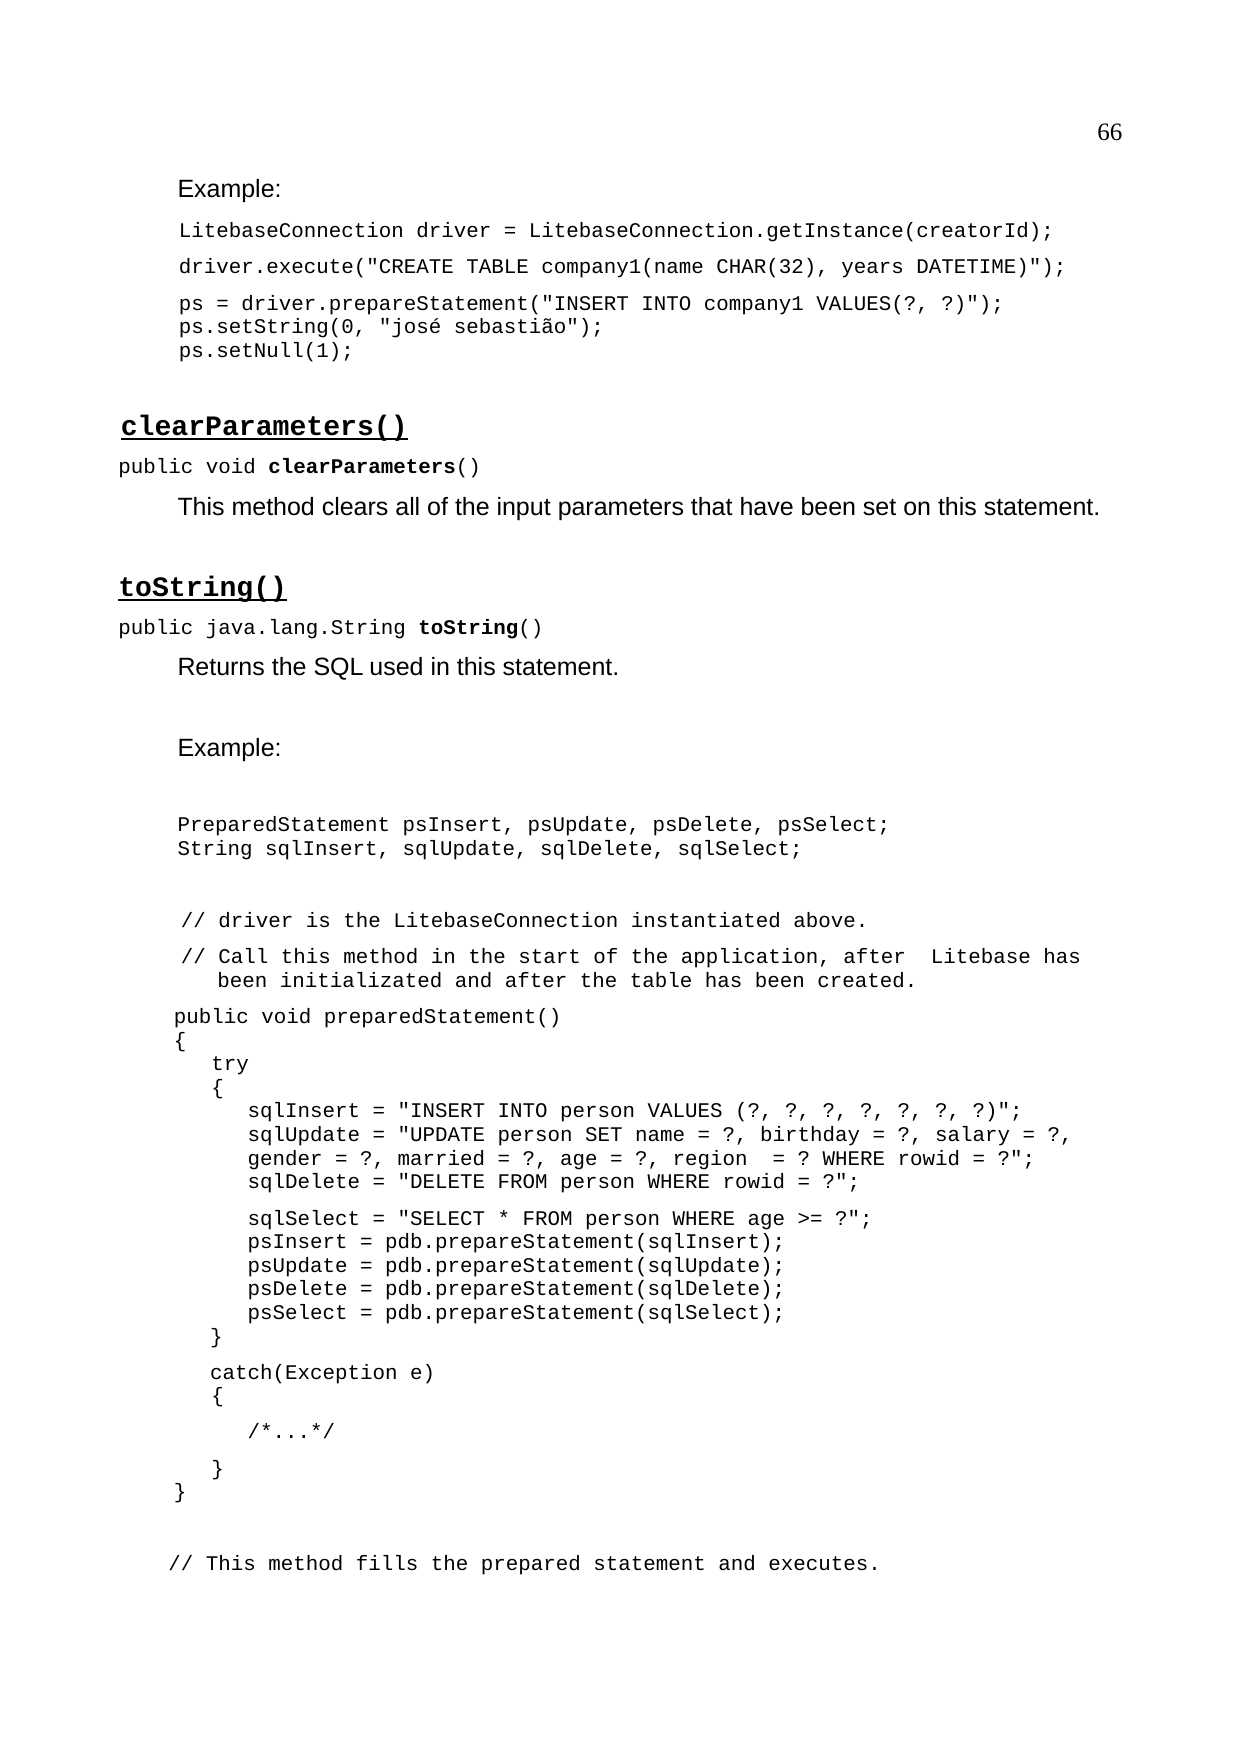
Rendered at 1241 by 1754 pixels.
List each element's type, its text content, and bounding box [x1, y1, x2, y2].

text } } [136, 1457, 1122, 1505]
text public void preparedStatement() { try { sqlInsert = "INSERT INTO person VALUES (?, ?, ?, ?, ?, ?, ?)"; sqlUpdate = "UPDATE person SET name = ?, birthday = ?, salary = ?, gender = ?, married = ?, age = ?, region = ? WHERE rowid = ?"; sqlDelete = "DELETE FROM person WHERE rowid = ?"; [136, 1006, 1122, 1195]
list Example: [177, 734, 1122, 762]
text LitebaseConnection driver = LitebaseConnection.getInstance(creatorId); [105, 216, 1122, 244]
text catch(Exception e) { [136, 1362, 1122, 1409]
text public java.lang.String toString() [118, 617, 1122, 641]
text driver.execute("CREATE TABLE company1(name CHAR(32), years DATETIME)"); [105, 257, 1122, 280]
text ps = driver.prepareStatement("INSERT INTO company1 VALUES(?, ?)"); ps.setString(0, "josé sebastião"); ps.setNull(1); [105, 293, 1122, 363]
subtitle clearParameters() [121, 412, 1122, 444]
subtitle Example: [177, 175, 1122, 203]
text // Call this method in the start of the application, after Litebase has been initializated and after the table has been created. [118, 946, 1122, 993]
text // This method fills the prepared statement and executes. [118, 1553, 1122, 1577]
text /*...*/ [136, 1421, 1122, 1445]
list This method clears all of the input parameters that have been set on this statement. [177, 492, 1122, 520]
list Returns the SQL used in this statement. [177, 653, 1122, 681]
text public void clearParameters() [118, 456, 1122, 480]
text // driver is the LitebaseConnection instantiated above. [118, 910, 1122, 934]
subtitle toString() [118, 573, 1122, 605]
text sqlSelect = "SELECT * FROM person WHERE age >= ?"; psInsert = pdb.prepareStatement(sqlInsert); psUpdate = pdb.prepareStatement(sqlUpdate); psDelete = pdb.prepareStatement(sqlDelete); psSelect = pdb.prepareStatement(sqlSelect); } [136, 1207, 1122, 1349]
text PreparedStatement psInsert, psUpdate, psDelete, psSelect; String sqlInsert, sqlUpdate, sqlDelete, sqlSelect; [177, 814, 1122, 862]
